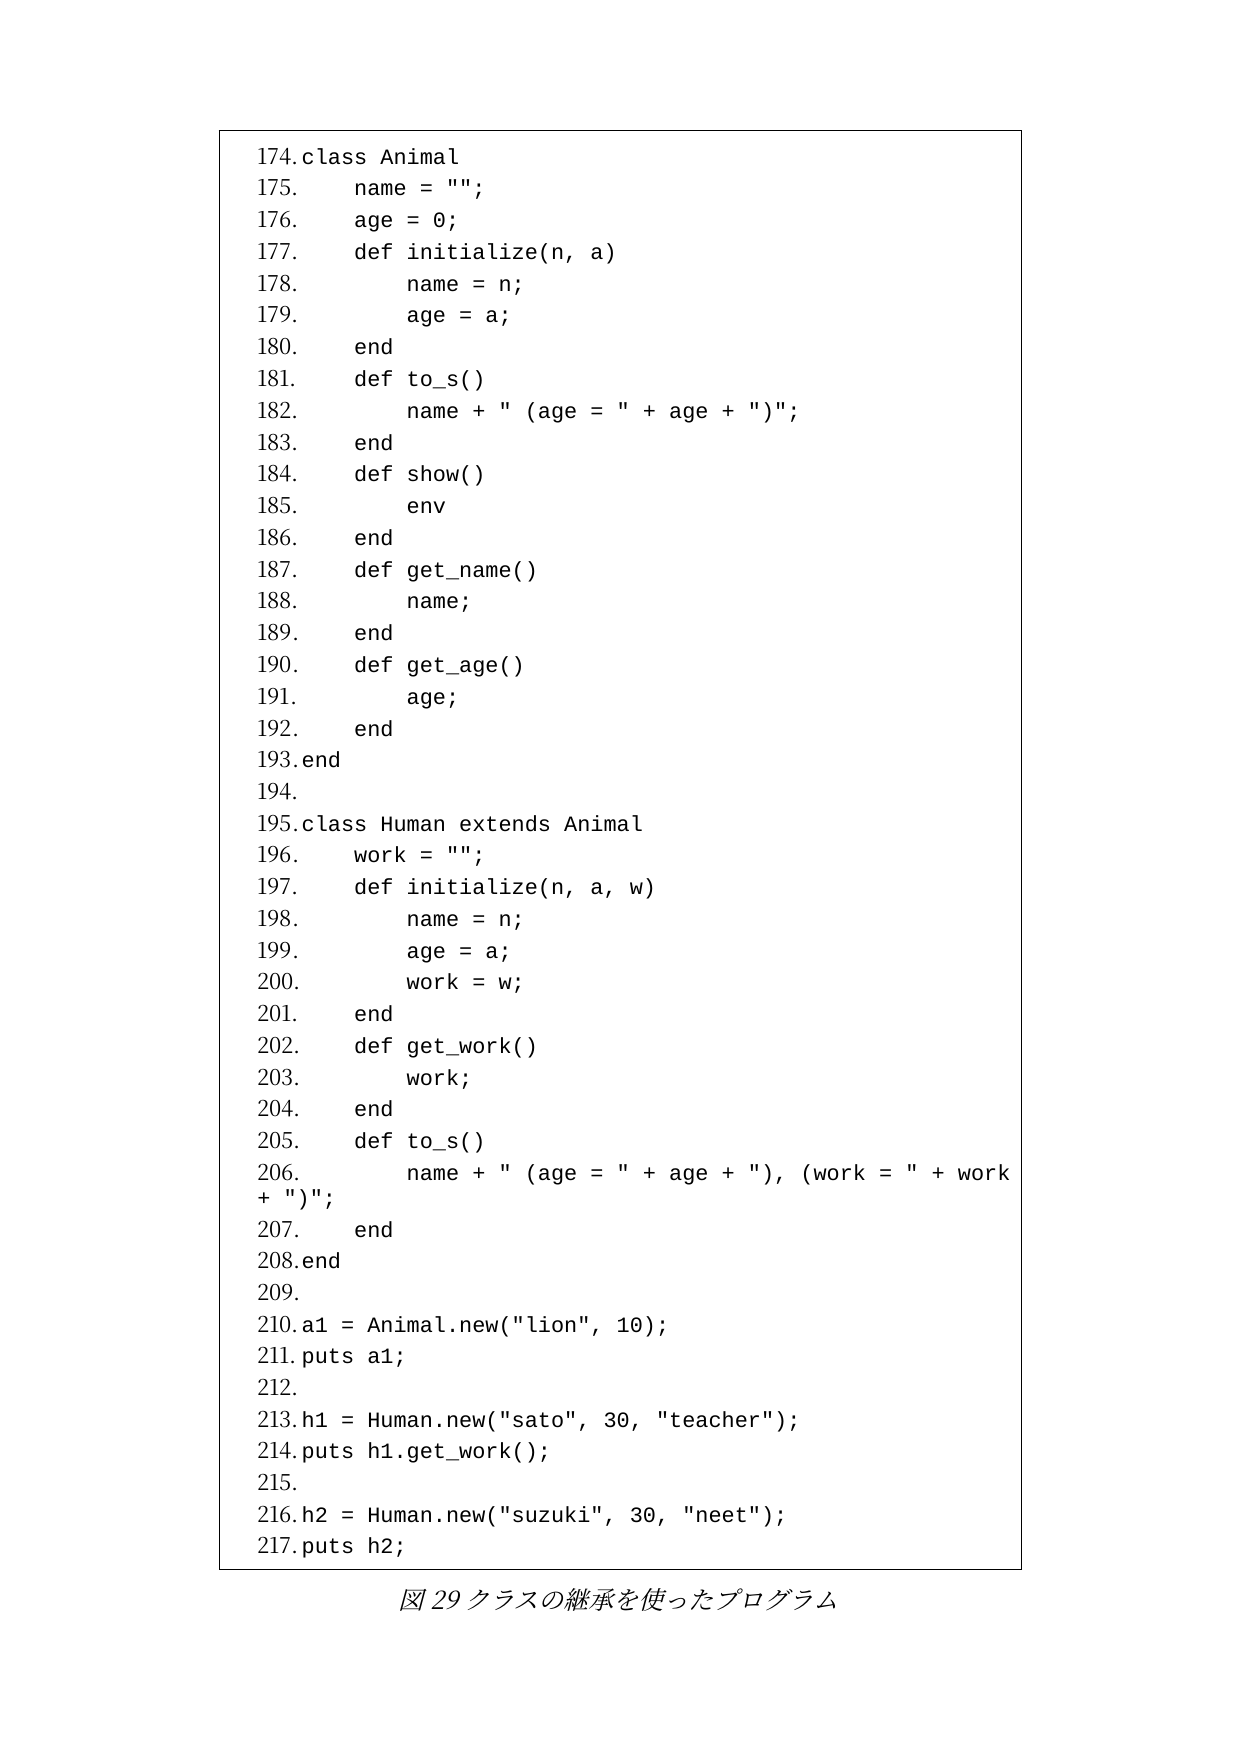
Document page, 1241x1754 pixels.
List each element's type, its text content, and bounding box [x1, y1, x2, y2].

list end [257, 520, 1013, 552]
list h2 = Human.new("suzuki", 30, "neet"); [257, 1497, 1013, 1528]
list end [257, 711, 1013, 742]
list name; [257, 584, 1013, 615]
list def to_s() [257, 361, 1013, 393]
list end [257, 425, 1013, 457]
list puts h2; [257, 1528, 1013, 1560]
list def show() [257, 457, 1013, 488]
list age; [257, 679, 1013, 711]
list def get_name() [257, 552, 1013, 584]
list work = w; [257, 964, 1013, 996]
list name + " (age = " + age + ")"; [257, 393, 1013, 425]
list class Human extends Animal [257, 806, 1013, 837]
list age = a; [257, 298, 1013, 329]
list name = n; [257, 266, 1013, 298]
list def to_s() [257, 1123, 1013, 1155]
list end [257, 329, 1013, 361]
list work = ""; [257, 837, 1013, 869]
list name + " (age = " + age + "), (work = " + work + ")"; [257, 1155, 1013, 1212]
list end [257, 1212, 1013, 1243]
list name = ""; [257, 171, 1013, 202]
list class Animal [257, 139, 1013, 171]
list puts a1; [257, 1338, 1013, 1370]
text 図 29 クラスの継承を使ったプログラム [118, 118, 1122, 1617]
list end [257, 996, 1013, 1028]
list age = a; [257, 933, 1013, 964]
list end [257, 1092, 1013, 1123]
list def get_age() [257, 647, 1013, 679]
list env [257, 488, 1013, 520]
list end [257, 1243, 1013, 1275]
list end [257, 615, 1013, 647]
list h1 = Human.new("sato", 30, "teacher"); [257, 1402, 1013, 1433]
list age = 0; [257, 202, 1013, 234]
list a1 = Animal.new("lion", 10); [257, 1307, 1013, 1338]
list puts h1.get_work(); [257, 1433, 1013, 1465]
list def get_work() [257, 1028, 1013, 1060]
list def initialize(n, a, w) [257, 869, 1013, 901]
list end [257, 742, 1013, 774]
list def initialize(n, a) [257, 234, 1013, 266]
list work; [257, 1060, 1013, 1092]
list name = n; [257, 901, 1013, 933]
